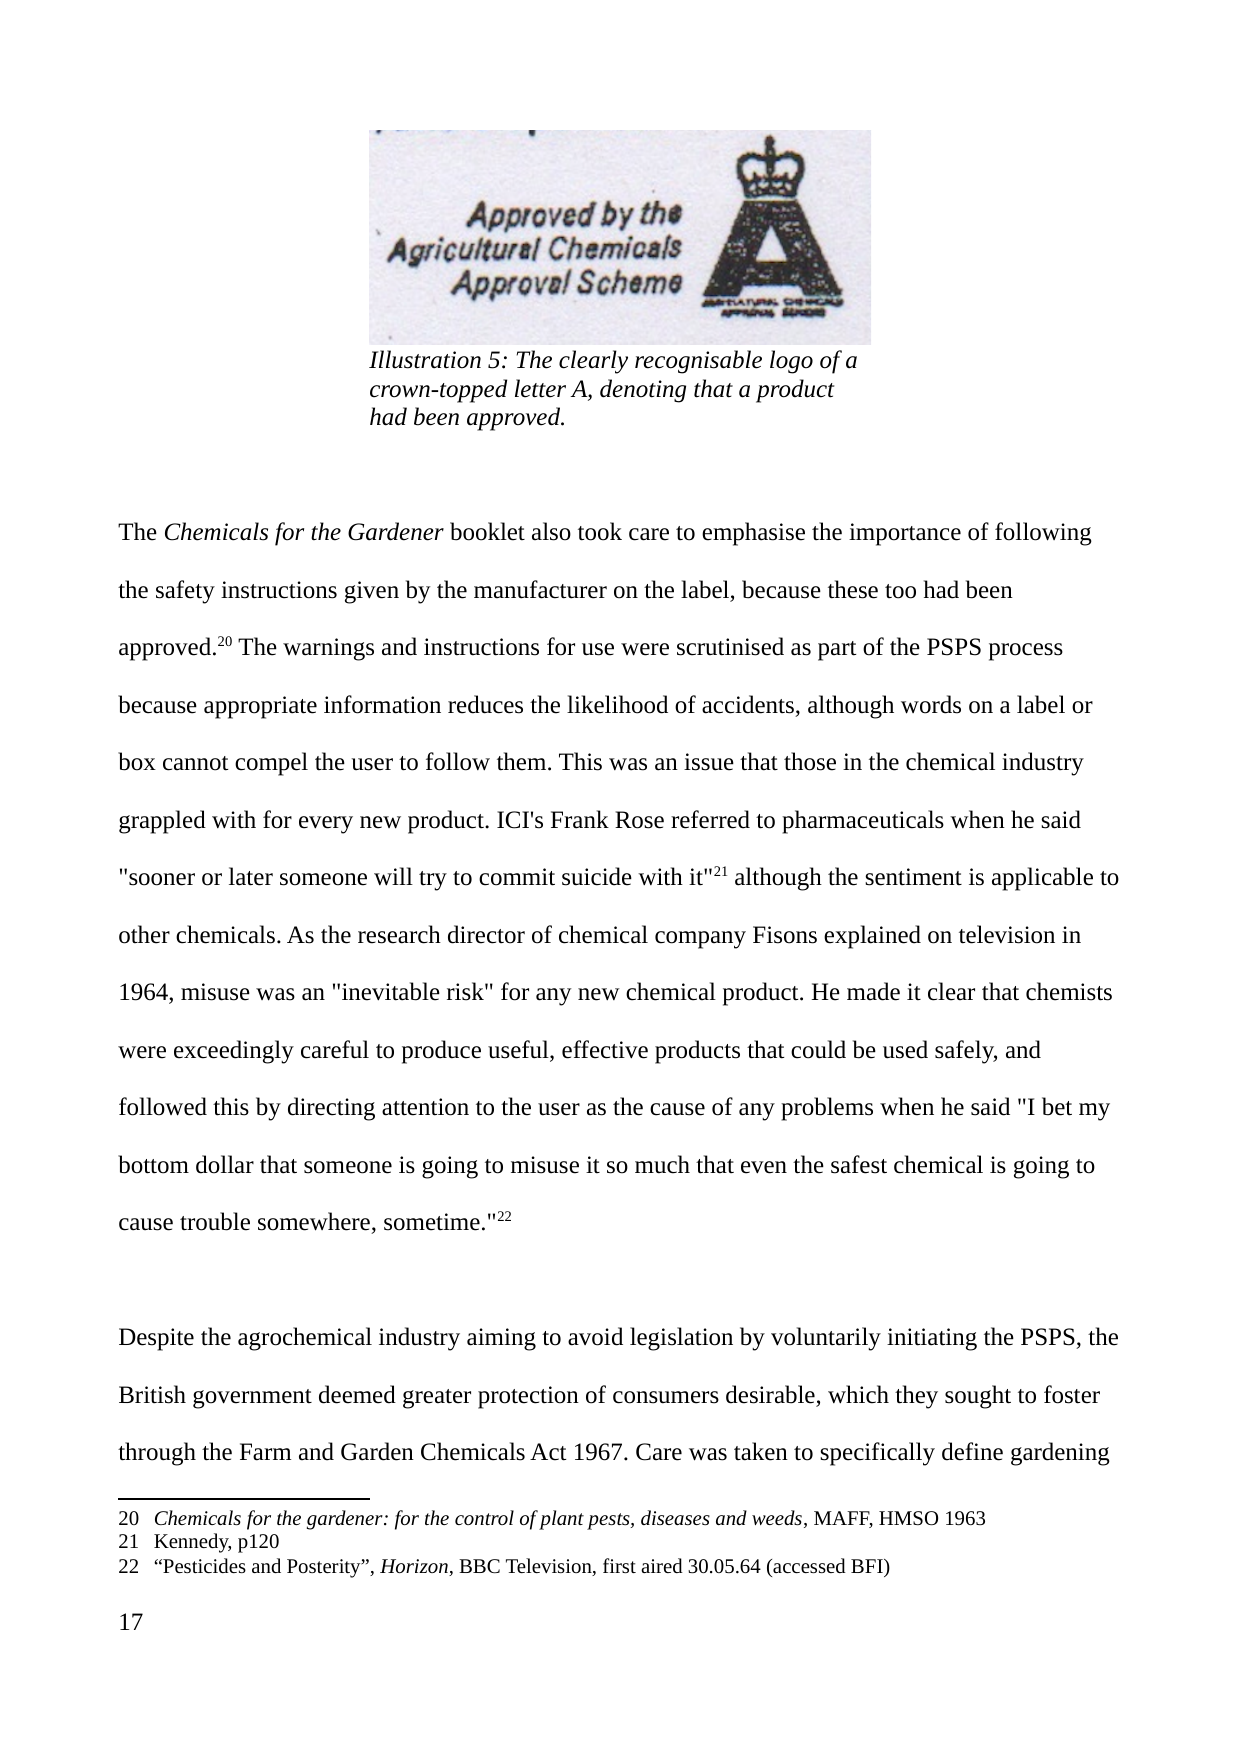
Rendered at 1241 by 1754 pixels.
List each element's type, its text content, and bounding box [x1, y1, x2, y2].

picture [369, 130, 872, 345]
text Illustration 5: The clearly recognisable logo of a crown-topped letter A, denoting that a product had been approved. [369, 345, 871, 431]
text Kennedy, p120 [118, 1529, 1122, 1553]
text The Chemicals for the Gardener booklet also took care to emphasise the importance of following the safety instructions given by the manufacturer on the label, because these too had been approved. The warnings and instructions for use were scrutinised as part of the PSPS process because appropriate information reduces the likelihood of accidents, although words on a label or box cannot compel the user to follow them. This was an issue that those in the chemical industry grappled with for every new product. ICI's Frank Rose referred to pharmaceuticals when he said "sooner or later someone will try to commit suicide with it" although the sentiment is applicable to other chemicals. As the research director of chemical company Fisons explained on television in 1964, misuse was an "inevitable risk" for any new chemical product. He made it clear that chemists were exceedingly careful to produce useful, effective products that could be used safely, and followed this by directing attention to the user as the cause of any problems when he said "I bet my bottom dollar that someone is going to misuse it so much that even the safest chemical is going to cause trouble somewhere, sometime." [118, 517, 1122, 1236]
text “Pesticides and Posterity”, Horizon, BBC Television, first aired 30.05.64 (accessed BFI) [118, 1553, 1122, 1578]
text Despite the agrochemical industry aiming to avoid legislation by voluntarily initiating the PSPS, the British government deemed greater protection of consumers desirable, which they sought to foster through the Farm and Garden Chemicals Act 1967. Care was taken to specifically define gardening [118, 1322, 1122, 1466]
text Chemicals for the gardener: for the control of plant pests, diseases and weeds, MAFF, HMSO 1963 [118, 1505, 1122, 1529]
